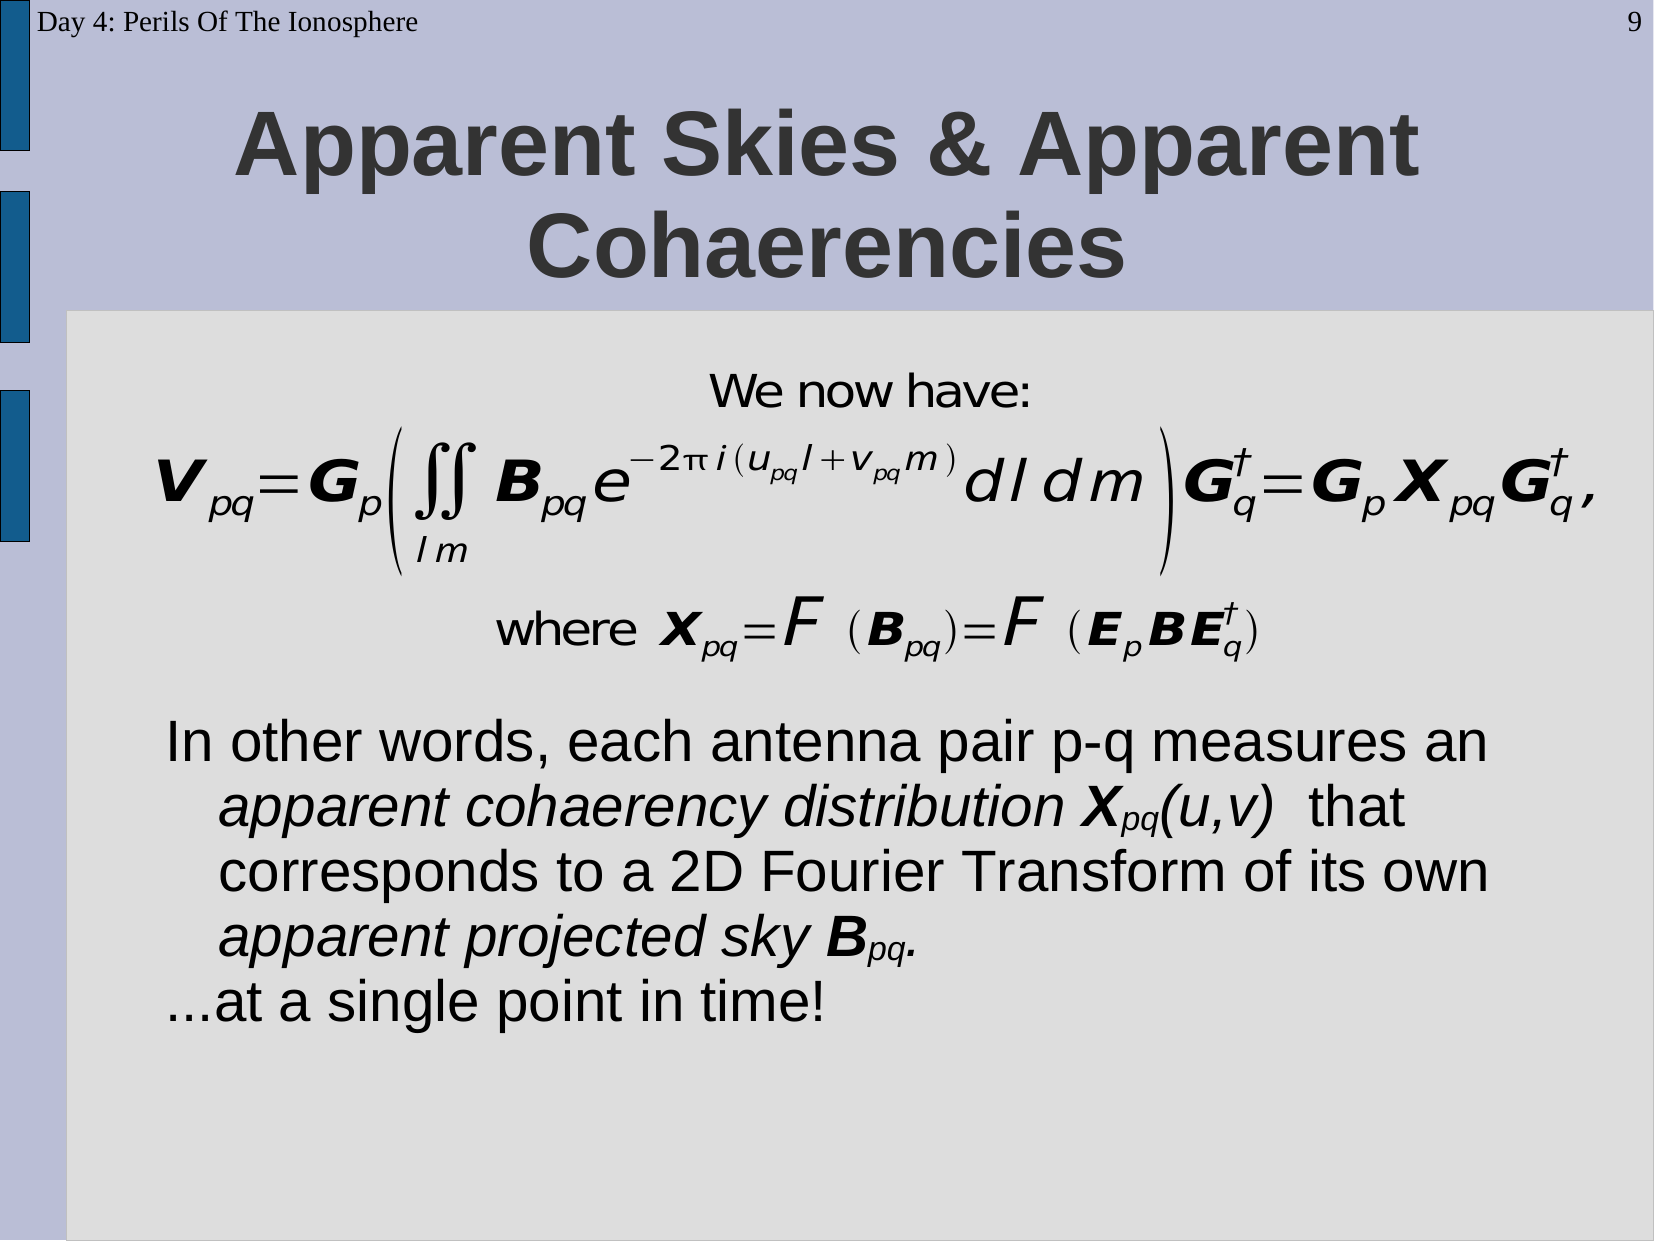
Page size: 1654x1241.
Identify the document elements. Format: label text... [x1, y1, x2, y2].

list In other words, each antenna pair p-q measures an apparent cohaerency distribution Xpq(u,v) that corresponds to a 2D Fourier Transform of its own apparent projected sky Bpq. ...at a single point in time! [147, 708, 1560, 1085]
chart [147, 354, 1606, 665]
title Apparent Skies & Apparent Cohaerencies [121, 87, 1534, 302]
